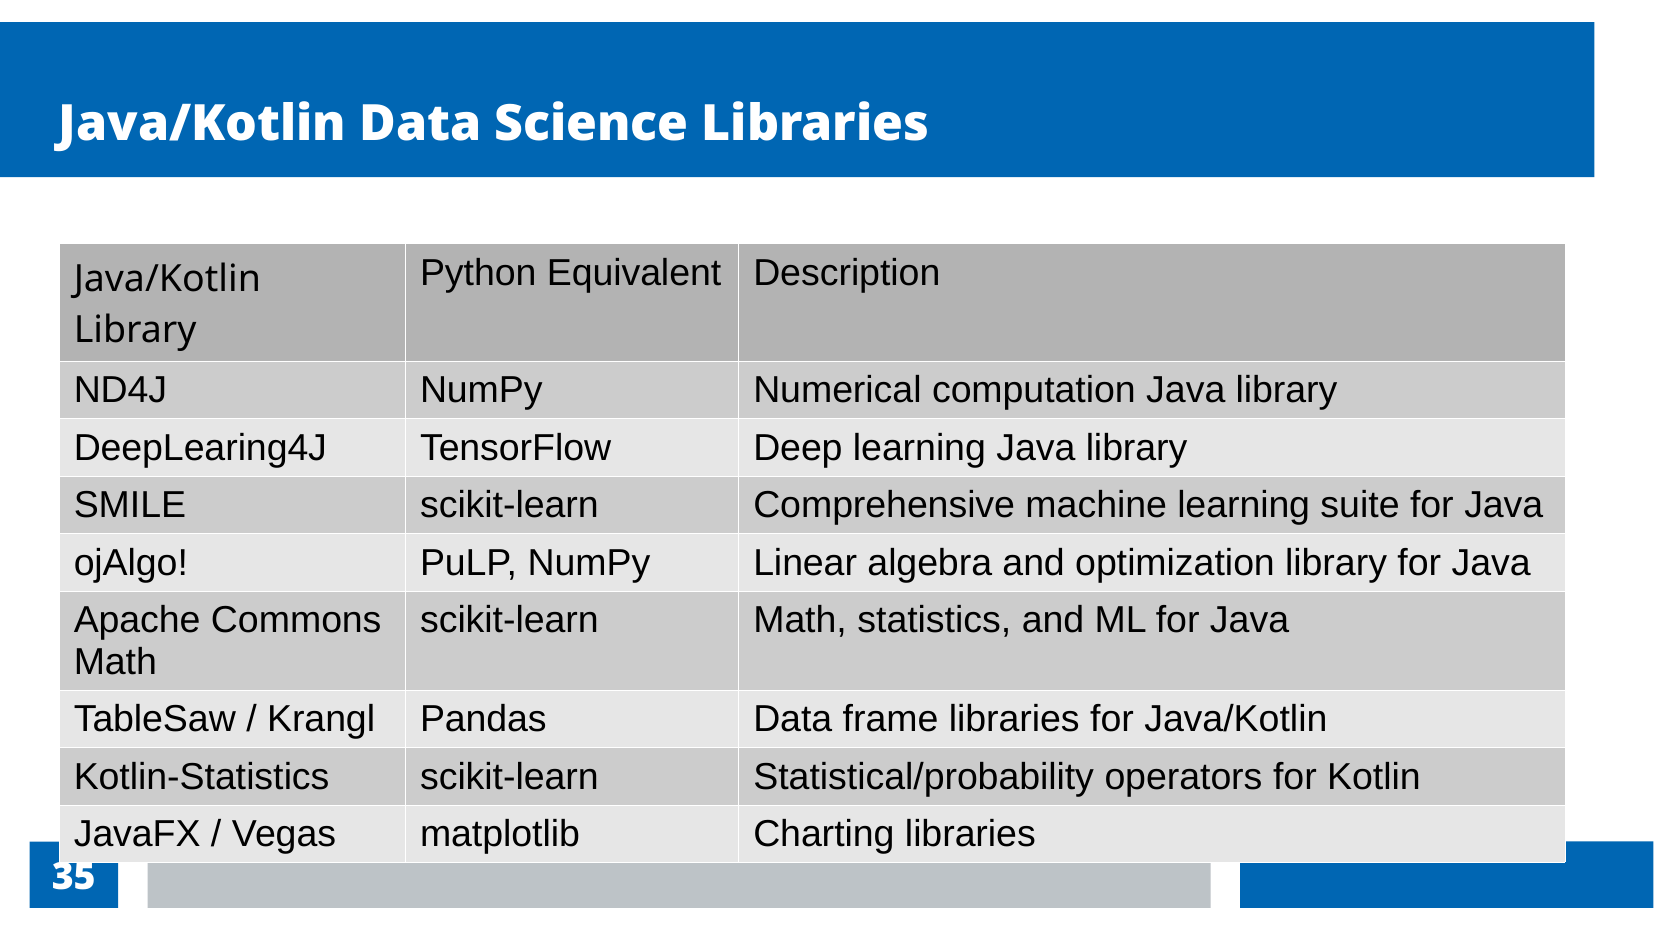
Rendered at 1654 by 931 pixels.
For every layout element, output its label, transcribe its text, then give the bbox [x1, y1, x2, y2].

table_cell scikit-learn [406, 477, 738, 533]
table_cell Comprehensive machine learning suite for Java [739, 477, 1565, 533]
table_cell SMILE [60, 477, 405, 533]
table_cell Pandas [406, 691, 738, 747]
table_cell scikit-learn [406, 748, 738, 805]
table_cell Kotlin-Statistics [60, 748, 405, 805]
table_cell matplotlib [406, 806, 738, 862]
table_cell NumPy [406, 362, 738, 418]
table_cell ojAlgo! [60, 534, 405, 591]
table_cell Math, statistics, and ML for Java [739, 592, 1565, 690]
title Java/Kotlin Data Science Libraries [59, 44, 1595, 156]
table_header Java/Kotlin Library [60, 244, 405, 361]
table_header Python Equivalent [406, 244, 738, 361]
table_cell Charting libraries [739, 806, 1565, 862]
table_cell TensorFlow [406, 419, 738, 476]
table_cell Apache Commons Math [60, 592, 405, 690]
table_cell Statistical/probability operators for Kotlin [739, 748, 1565, 805]
table_cell Numerical computation Java library [739, 362, 1565, 418]
table_cell Data frame libraries for Java/Kotlin [739, 691, 1565, 747]
table_cell PuLP, NumPy [406, 534, 738, 591]
table_cell Deep learning Java library [739, 419, 1565, 476]
table_cell DeepLearing4J [60, 419, 405, 476]
table_header Description [739, 244, 1565, 361]
table_cell JavaFX / Vegas [60, 806, 405, 862]
table_cell ND4J [60, 362, 405, 418]
table_cell Linear algebra and optimization library for Java [739, 534, 1565, 591]
table_cell TableSaw / Krangl [60, 691, 405, 747]
table_cell scikit-learn [406, 592, 738, 690]
